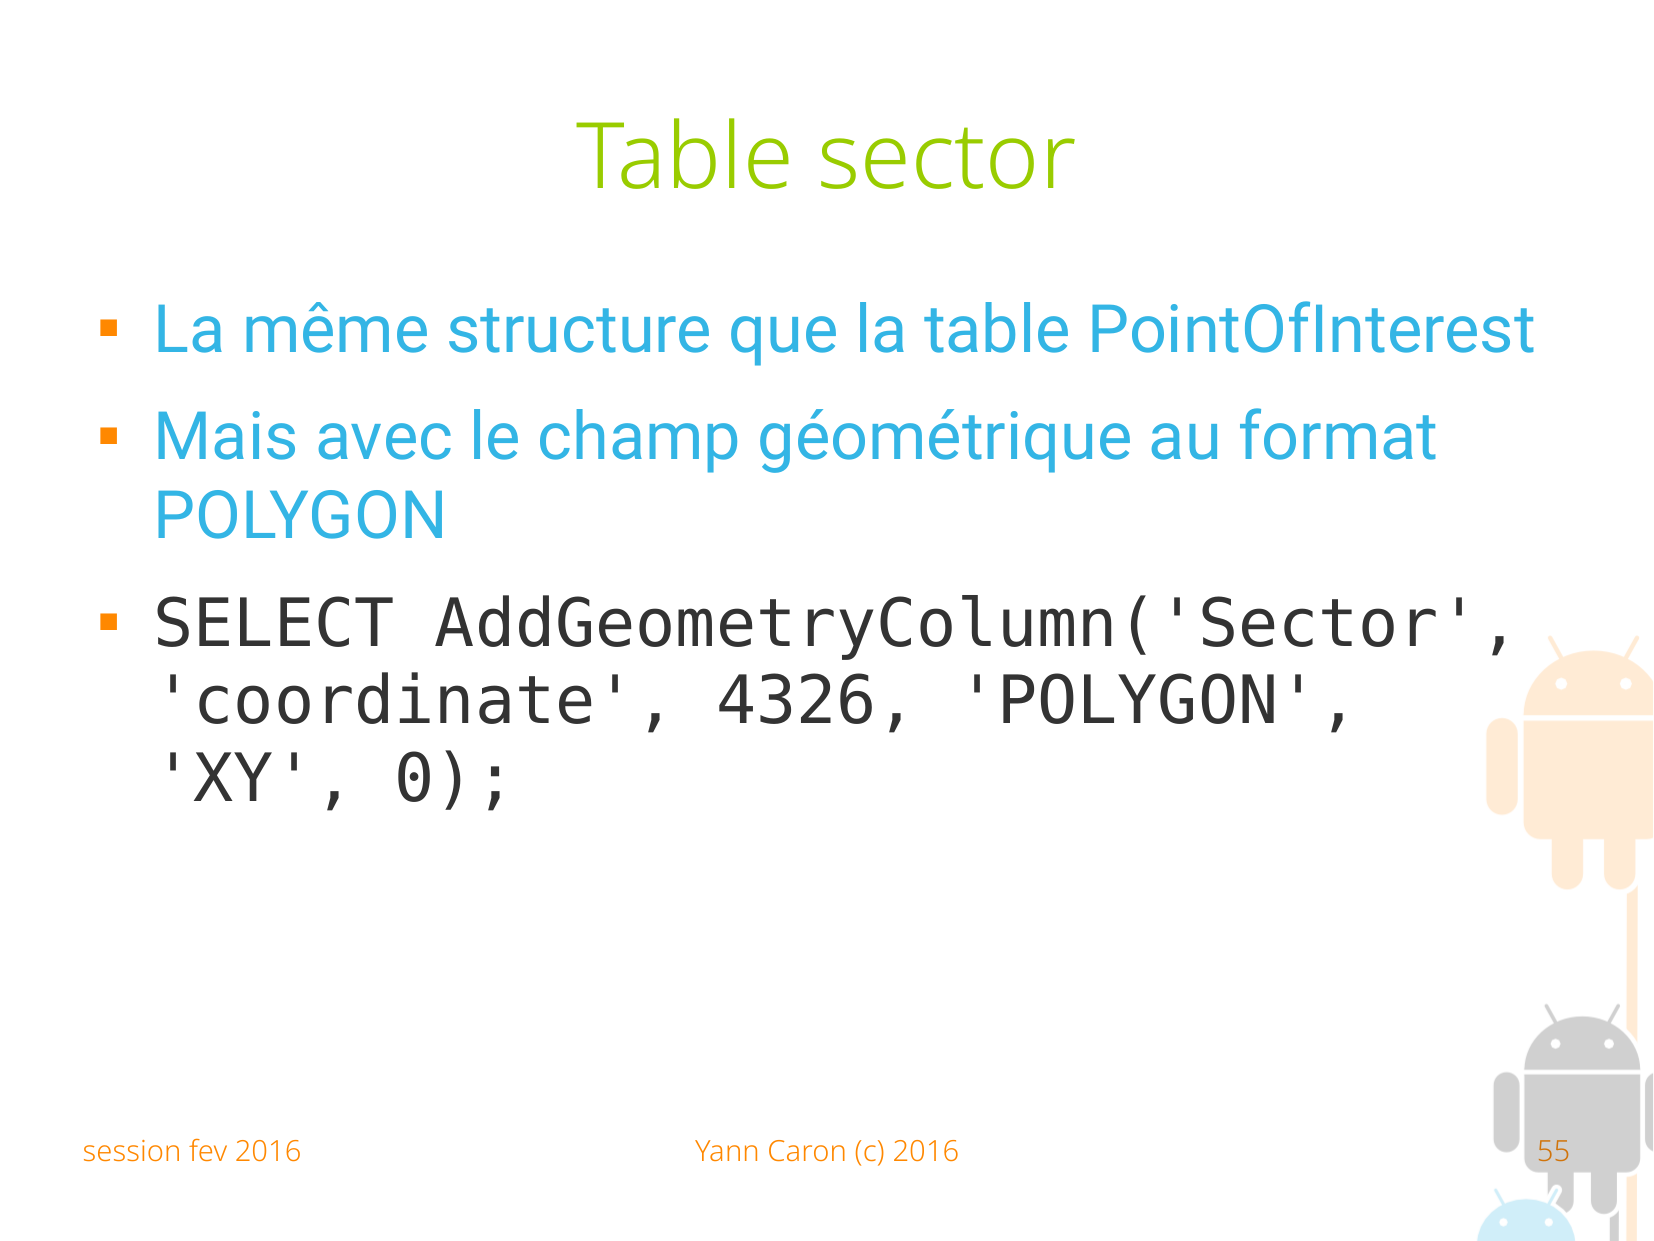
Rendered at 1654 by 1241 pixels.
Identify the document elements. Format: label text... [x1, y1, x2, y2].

title Table sector [82, 49, 1571, 257]
list La même structure que la table PointOfInterest Mais avec le champ géométrique au format POLYGON SELECT AddGeometryColumn('Sector', 'coordinate', 4326, 'POLYGON', 'XY', 0); [82, 290, 1571, 1010]
picture [240, 423, 1654, 1241]
